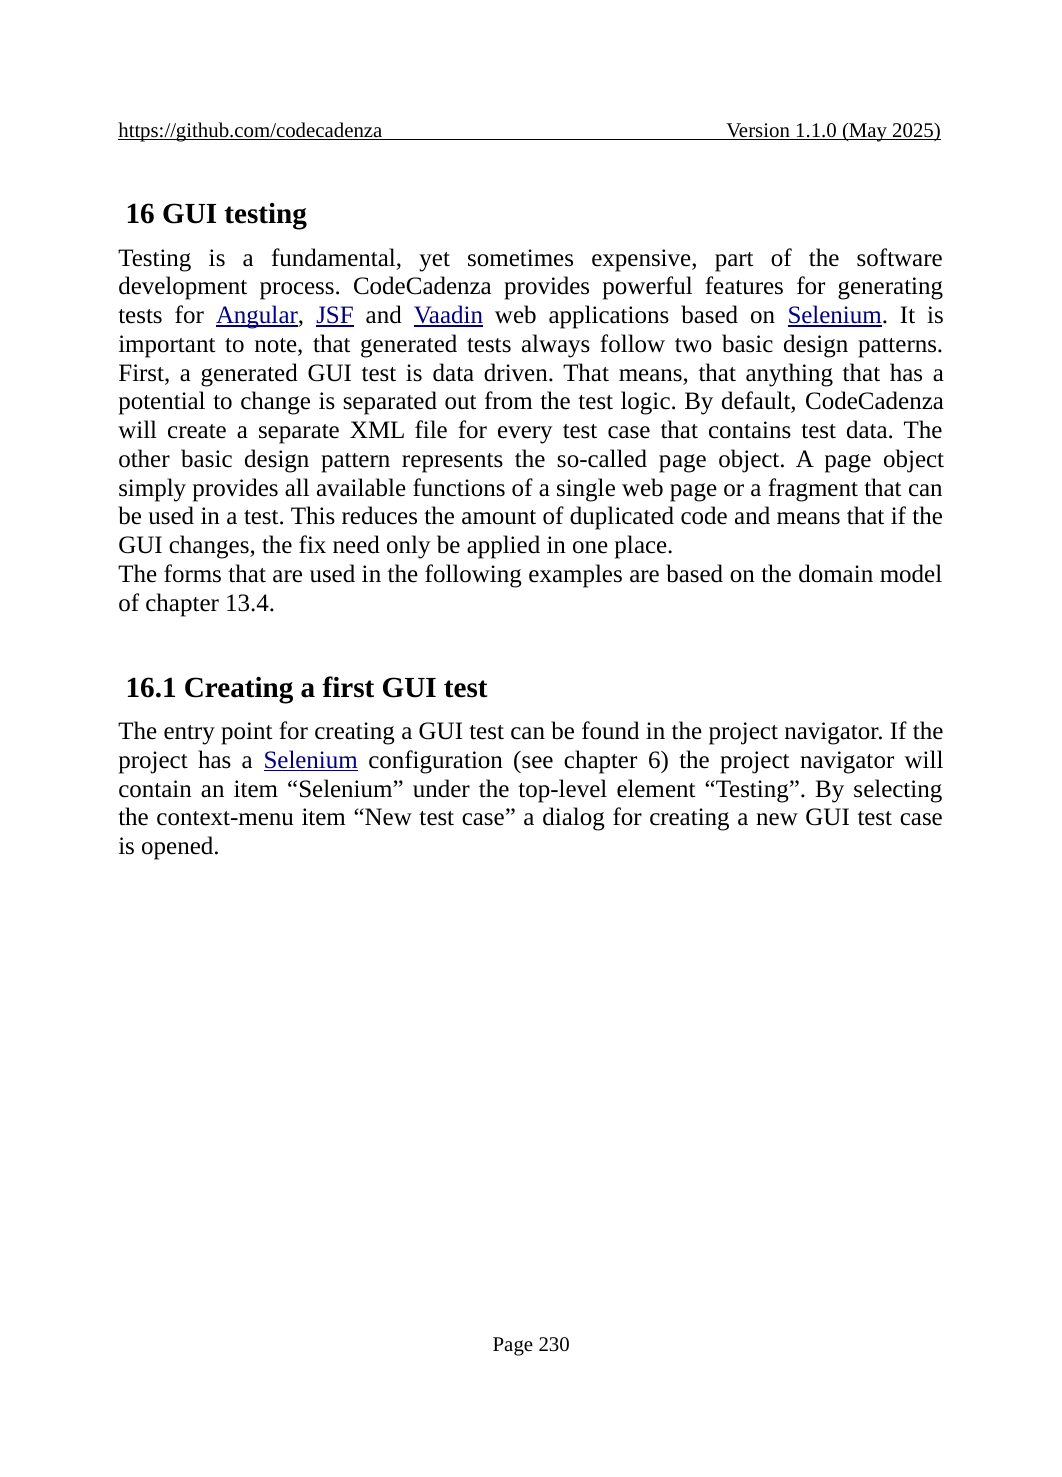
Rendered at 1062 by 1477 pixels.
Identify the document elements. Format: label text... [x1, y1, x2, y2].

text The forms that are used in the following examples are based on the domain model of chapter 13.4. [118, 559, 944, 616]
subtitle Creating a first GUI test [118, 670, 944, 704]
text The entry point for creating a GUI test can be found in the project navigator. If the project has a Selenium configuration (see chapter 6) the project navigator will contain an item “Selenium” under the top-level element “Testing”. By selecting the context-menu item “New test case” a dialog for creating a new GUI test case is opened. [118, 716, 944, 860]
subtitle GUI testing [118, 197, 944, 230]
text Testing is a fundamental, yet sometimes expensive, part of the software development process. CodeCadenza provides powerful features for generating tests for Angular, JSF and Vaadin web applications based on Selenium. It is important to note, that generated tests always follow two basic design patterns. First, a generated GUI test is data driven. That means, that anything that has a potential to change is separated out from the test logic. By default, CodeCadenza will create a separate XML file for every test case that contains test data. The other basic design pattern represents the so-called page object. A page object simply provides all available functions of a single web page or a fragment that can be used in a test. This reduces the amount of duplicated code and means that if the GUI changes, the fix need only be applied in one place. [118, 243, 944, 559]
